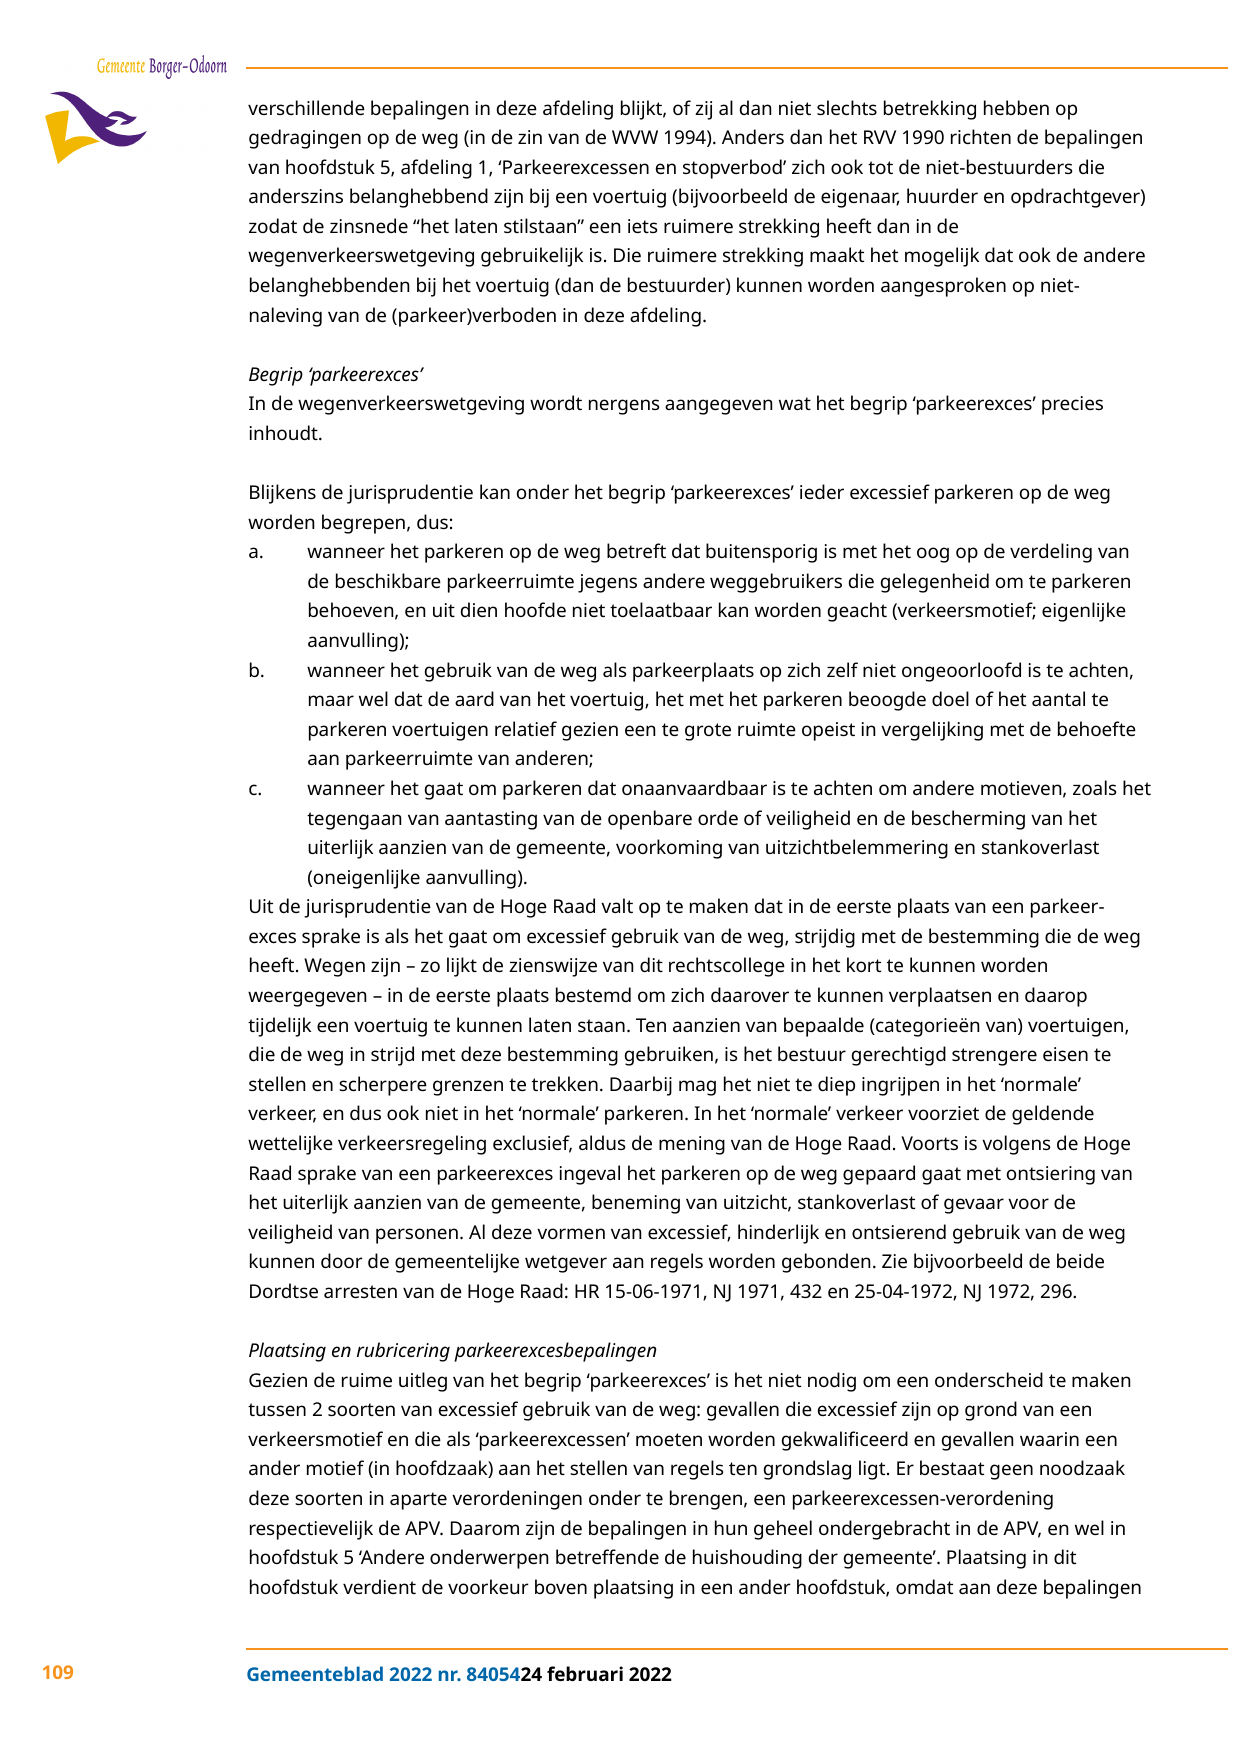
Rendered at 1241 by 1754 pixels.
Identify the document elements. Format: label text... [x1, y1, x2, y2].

text Gezien de ruime uitleg van het begrip ‘parkeerexces’ is het niet nodig om een onderscheid te maken tussen 2 soorten van excessief gebruik van de weg: gevallen die excessief zijn op grond van een verkeersmotief en die als ‘parkeerexcessen’ moeten worden gekwalificeerd en gevallen waarin een ander motief (in hoofdzaak) aan het stellen van regels ten grondslag ligt. Er bestaat geen noodzaak deze soorten in aparte verordeningen onder te brengen, een parkeerexcessen-verordening respectievelijk de APV. Daarom zijn de bepalingen in hun geheel ondergebracht in de APV, en wel in hoofdstuk 5 ‘Andere onderwerpen betreffende de huishouding der gemeente’. Plaatsing in dit hoofdstuk verdient de voorkeur boven plaatsing in een ander hoofdstuk, omdat aan deze bepalingen [248, 1367, 1152, 1600]
text Uit de jurisprudentie van de Hoge Raad valt op te maken dat in de eerste plaats van een parkeer-exces sprake is als het gaat om excessief gebruik van de weg, strijdig met de bestemming die de weg heeft. Wegen zijn – zo lijkt de zienswijze van dit rechtscollege in het kort te kunnen worden weergegeven – in de eerste plaats bestemd om zich daarover te kunnen verplaatsen en daarop tijdelijk een voertuig te kunnen laten staan. Ten aanzien van bepaalde (categorieën van) voertuigen, die de weg in strijd met deze bestemming gebruiken, is het bestuur gerechtigd strengere eisen te stellen en scherpere grenzen te trekken. Daarbij mag het niet te diep ingrijpen in het ‘normale’ verkeer, en dus ook niet in het ‘normale’ parkeren. In het ‘normale’ verkeer voorziet de geldende wettelijke verkeersregeling exclusief, aldus de mening van de Hoge Raad. Voorts is volgens de Hoge Raad sprake van een parkeerexces ingeval het parkeren op de weg gepaard gaat met ontsiering van het uiterlijk aanzien van de gemeente, beneming van uitzicht, stankoverlast of gevaar voor de veiligheid van personen. Al deze vormen van excessief, hinderlijk en ontsierend gebruik van de weg kunnen door de gemeentelijke wetgever aan regels worden gebonden. Zie bijvoorbeeld de beide Dordtse arresten van de Hoge Raad: HR 15-06-1971, NJ 1971, 432 en 25-04-1972, NJ 1972, 296. [248, 893, 1152, 1304]
list wanneer het gaat om parkeren dat onaanvaardbaar is te achten om andere motieven, zoals het tegengaan van aantasting van de openbare orde of veiligheid en de bescherming van het uiterlijk aanzien van de gemeente, voorkoming van uitzichtbelemmering en stankoverlast (oneigenlijke aanvulling). [248, 775, 1152, 890]
text verschillende bepalingen in deze afdeling blijkt, of zij al dan niet slechts betrekking hebben op gedragingen op de weg (in de zin van de WVW 1994). Anders dan het RVV 1990 richten de bepalingen van hoofdstuk 5, afdeling 1, ‘Parkeerexcessen en stopverbod’ zich ook tot de niet-bestuurders die anderszins belanghebbend zijn bij een voertuig (bijvoorbeeld de eigenaar, huurder en opdrachtgever) zodat de zinsnede “het laten stilstaan” een iets ruimere strekking heeft dan in de wegenverkeerswetgeving gebruikelijk is. Die ruimere strekking maakt het mogelijk dat ook de andere belanghebbenden bij het voertuig (dan de bestuurder) kunnen worden aangesproken op niet-naleving van de (parkeer)verboden in deze afdeling. [248, 95, 1152, 328]
picture [41, 47, 231, 172]
text In de wegenverkeerswetgeving wordt nergens aangegeven wat het begrip ‘parkeerexces’ precies inhoudt. [248, 391, 1152, 446]
text Blijkens de jurisprudentie kan onder het begrip ‘parkeerexces’ ieder excessief parkeren op de weg worden begrepen, dus: [248, 479, 1152, 535]
list wanneer het parkeren op de weg betreft dat buitensporig is met het oog op de verdeling van de beschikbare parkeerruimte jegens andere weggebruikers die gelegenheid om te parkeren behoeven, en uit dien hoofde niet toelaatbaar kan worden geacht (verkeersmotief; eigenlijke aanvulling); [248, 538, 1152, 653]
text Plaatsing en rubricering parkeerexcesbepalingen [248, 1337, 1152, 1363]
text Begrip ‘parkeerexces’ [248, 361, 1152, 387]
list wanneer het gebruik van de weg als parkeerplaats op zich zelf niet ongeoorloofd is te achten, maar wel dat de aard van het voertuig, het met het parkeren beoogde doel of het aantal te parkeren voertuigen relatief gezien een te grote ruimte opeist in vergelijking met de behoefte aan parkeerruimte van anderen; [248, 657, 1152, 771]
